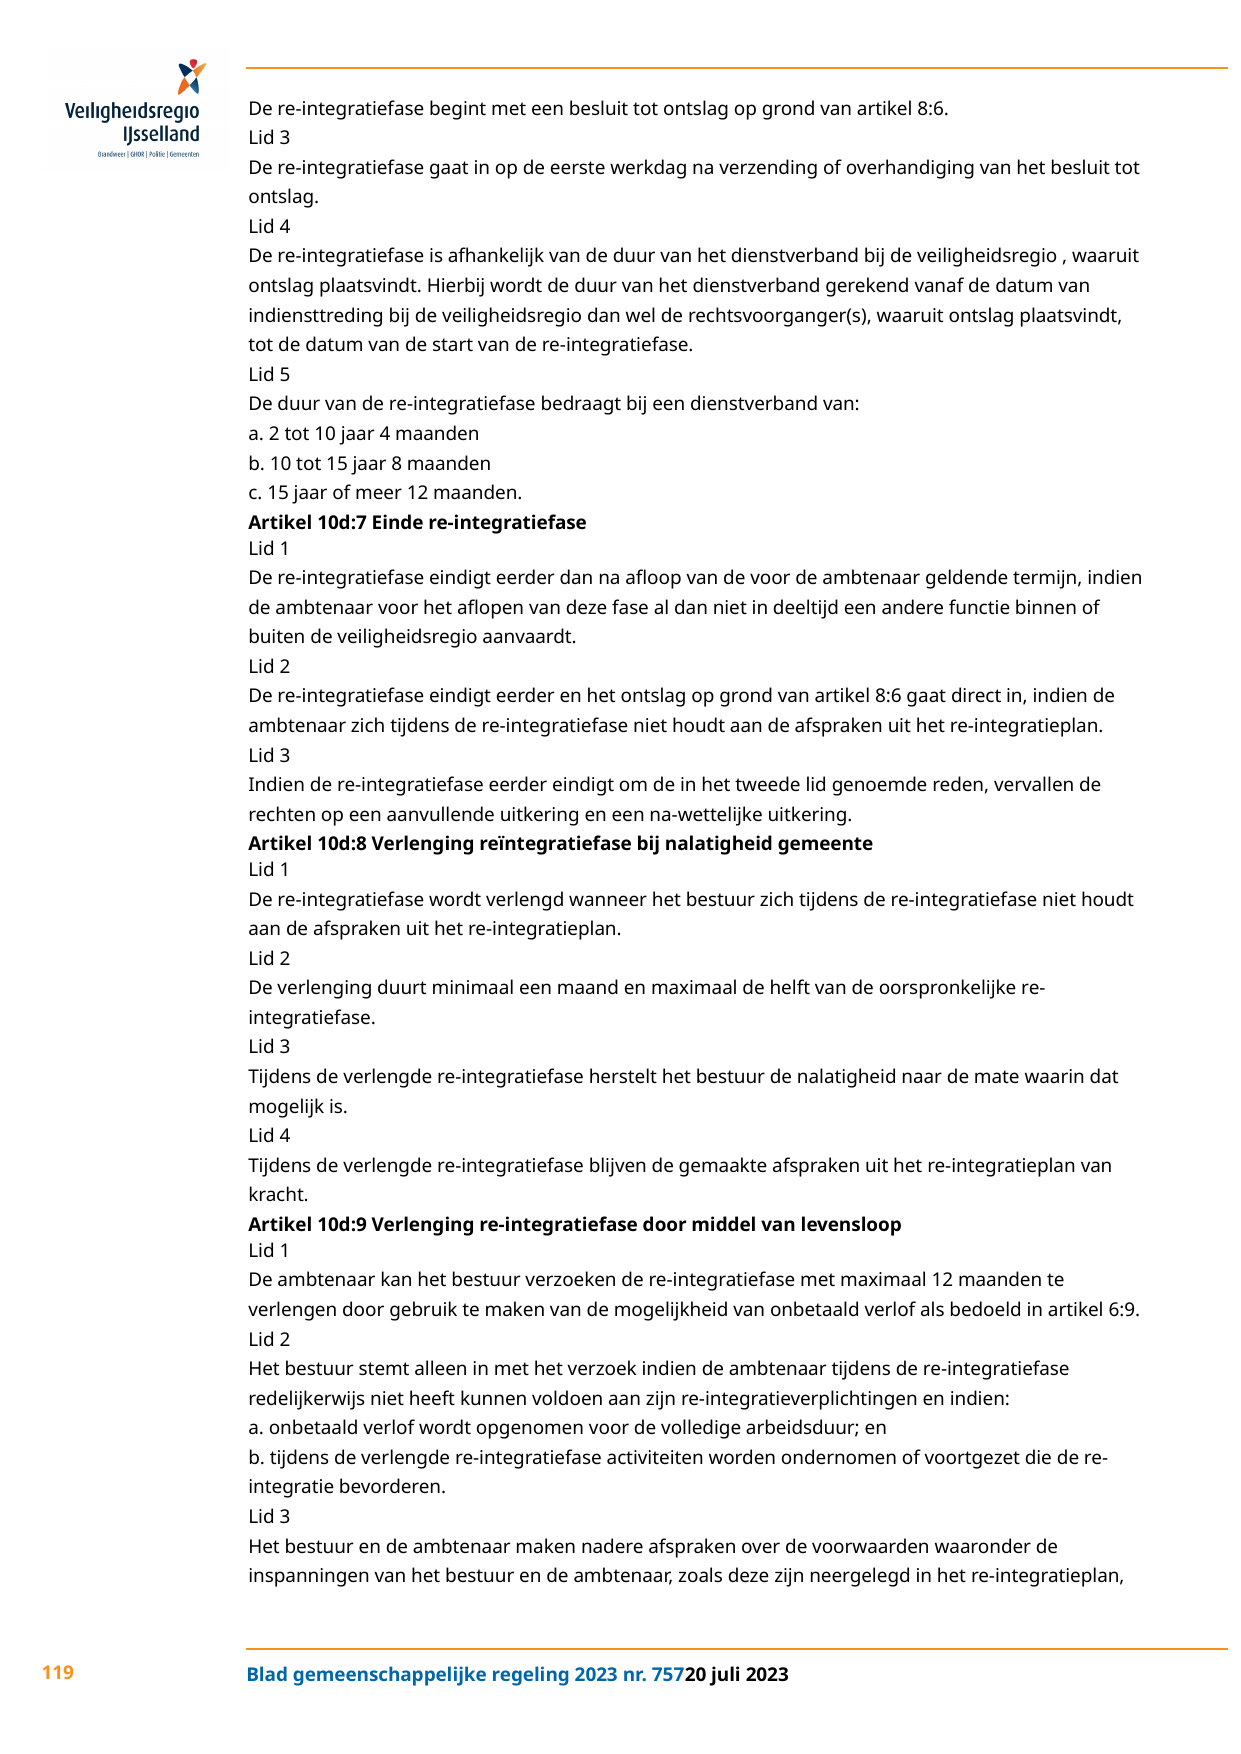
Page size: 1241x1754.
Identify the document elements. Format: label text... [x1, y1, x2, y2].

text De re-integratiefase is afhankelijk van de duur van het dienstverband bij de veiligheidsregio , waaruit ontslag plaatsvindt. Hierbij wordt de duur van het dienstverband gerekend vanaf de datum van indiensttreding bij de veiligheidsregio dan wel de rechtsvoorganger(s), waaruit ontslag plaatsvindt, tot de datum van de start van de re-integratiefase. [248, 243, 1152, 357]
text De re-integratiefase eindigt eerder dan na afloop van de voor de ambtenaar geldende termijn, indien de ambtenaar voor het aflopen van deze fase al dan niet in deeltijd een andere functie binnen of buiten de veiligheidsregio aanvaardt. [248, 564, 1152, 649]
text Indien de re-integratiefase eerder eindigt om de in het tweede lid genoemde reden, vervallen de rechten op een aanvullende uitkering en een na-wettelijke uitkering. [248, 771, 1152, 827]
text Lid 2 [248, 945, 1152, 971]
text c. 15 jaar of meer 12 maanden. [248, 479, 1152, 505]
text De ambtenaar kan het bestuur verzoeken de re-integratiefase met maximaal 12 maanden te verlengen door gebruik te maken van de mogelijkheid van onbetaald verlof als bedoeld in artikel 6:9. [248, 1267, 1152, 1322]
text Lid 1 [248, 856, 1152, 882]
text Het bestuur stemt alleen in met het verzoek indien de ambtenaar tijdens de re-integratiefase redelijkerwijs niet heeft kunnen voldoen aan zijn re-integratieverplichtingen en indien: [248, 1355, 1152, 1411]
text De re-integratiefase eindigt eerder en het ontslag op grond van artikel 8:6 gaat direct in, indien de ambtenaar zich tijdens de re-integratiefase niet houdt aan de afspraken uit het re-integratieplan. [248, 683, 1152, 738]
text Lid 1 [248, 535, 1152, 560]
text Lid 2 [248, 653, 1152, 679]
text Tijdens de verlengde re-integratiefase blijven de gemaakte afspraken uit het re-integratieplan van kracht. [248, 1152, 1152, 1207]
text b. 10 tot 15 jaar 8 maanden [248, 450, 1152, 476]
text De re-integratiefase wordt verlengd wanneer het bestuur zich tijdens de re-integratiefase niet houdt aan de afspraken uit het re-integratieplan. [248, 886, 1152, 941]
text De re-integratiefase gaat in op de eerste werkdag na verzending of overhandiging van het besluit tot ontslag. [248, 154, 1152, 209]
text Lid 3 [248, 1503, 1152, 1529]
text Lid 2 [248, 1326, 1152, 1351]
text Artikel 10d:7 Einde re-integratiefase [248, 509, 1152, 535]
text Artikel 10d:8 Verlenging reïntegratiefase bij nalatigheid gemeente [248, 831, 1152, 856]
text Artikel 10d:9 Verlenging re-integratiefase door middel van levensloop [248, 1211, 1152, 1237]
text Tijdens de verlengde re-integratiefase herstelt het bestuur de nalatigheid naar de mate waarin dat mogelijk is. [248, 1063, 1152, 1119]
text Lid 3 [248, 1034, 1152, 1059]
text Lid 5 [248, 361, 1152, 387]
picture [41, 47, 231, 172]
text Lid 1 [248, 1237, 1152, 1263]
text De re-integratiefase begint met een besluit tot ontslag op grond van artikel 8:6. [248, 95, 1152, 121]
text De verlenging duurt minimaal een maand en maximaal de helft van de oorspronkelijke re-integratiefase. [248, 974, 1152, 1030]
text Lid 4 [248, 1122, 1152, 1148]
text Lid 3 [248, 742, 1152, 767]
text b. tijdens de verlengde re-integratiefase activiteiten worden ondernomen of voortgezet die de re-integratie bevorderen. [248, 1444, 1152, 1499]
text Lid 3 [248, 124, 1152, 150]
text a. onbetaald verlof wordt opgenomen voor de volledige arbeidsduur; en [248, 1414, 1152, 1440]
text Lid 4 [248, 213, 1152, 239]
text Het bestuur en de ambtenaar maken nadere afspraken over de voorwaarden waaronder de inspanningen van het bestuur en de ambtenaar, zoals deze zijn neergelegd in het re-integratieplan, [248, 1533, 1152, 1588]
text a. 2 tot 10 jaar 4 maanden [248, 420, 1152, 446]
text De duur van de re-integratiefase bedraagt bij een dienstverband van: [248, 391, 1152, 416]
